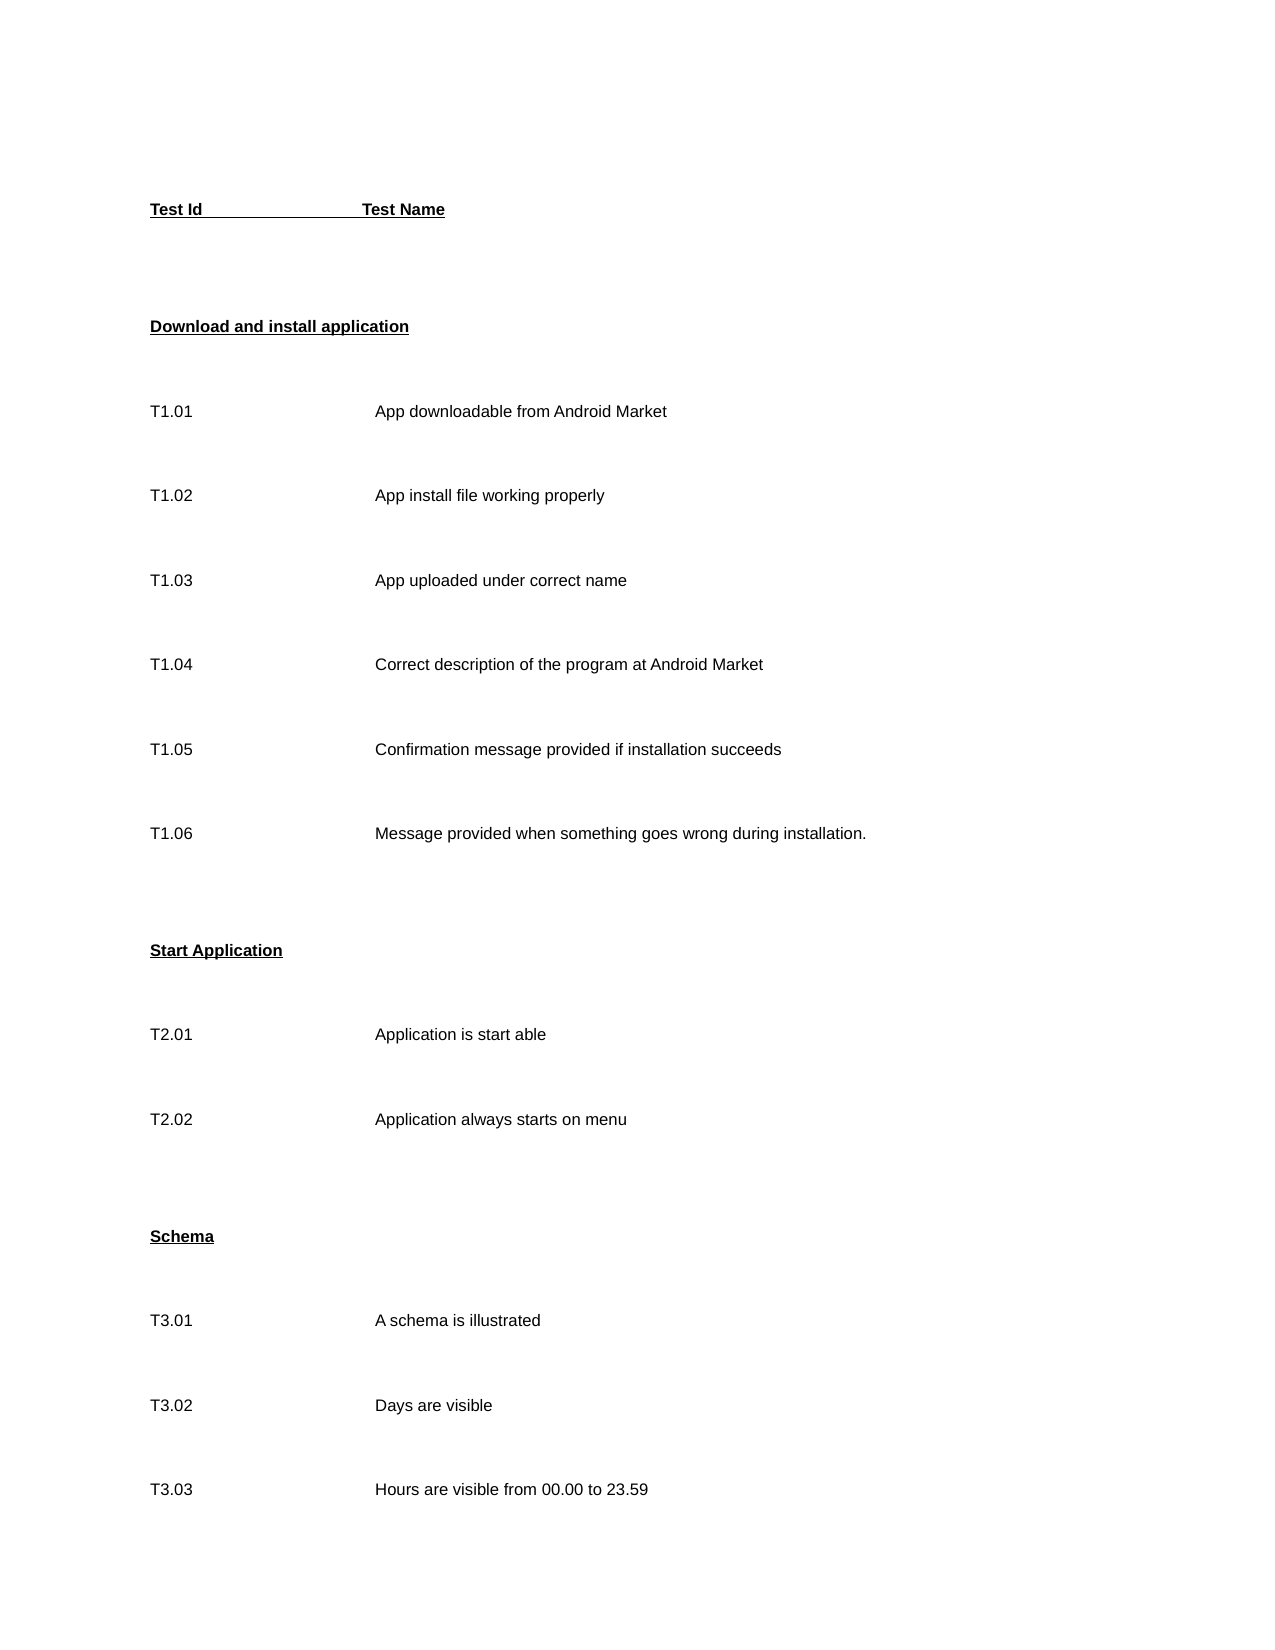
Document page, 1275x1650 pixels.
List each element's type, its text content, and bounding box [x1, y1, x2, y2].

subtitle T2.02 Application always starts on menu [150, 1109, 1125, 1129]
subtitle Test Id Test Name [150, 200, 1125, 219]
subtitle T2.01 Application is start able [150, 1025, 1125, 1044]
subtitle Start Application [150, 941, 1125, 960]
subtitle T3.02 Days are visible [150, 1395, 1125, 1414]
subtitle T1.01 App downloadable from Android Market [150, 401, 1125, 421]
subtitle T3.03 Hours are visible from 00.00 to 23.59 [150, 1480, 1125, 1499]
subtitle T1.05 Confirmation message provided if installation succeeds [150, 739, 1125, 758]
subtitle Schema [150, 1226, 1125, 1246]
subtitle T1.03 App uploaded under correct name [150, 570, 1125, 589]
subtitle T1.06 Message provided when something goes wrong during installation. [150, 824, 1125, 843]
subtitle T1.02 App install file working properly [150, 486, 1125, 505]
subtitle T1.04 Correct description of the program at Android Market [150, 655, 1125, 674]
subtitle Download and install application [150, 317, 1125, 336]
subtitle T3.01 A schema is illustrated [150, 1311, 1125, 1330]
